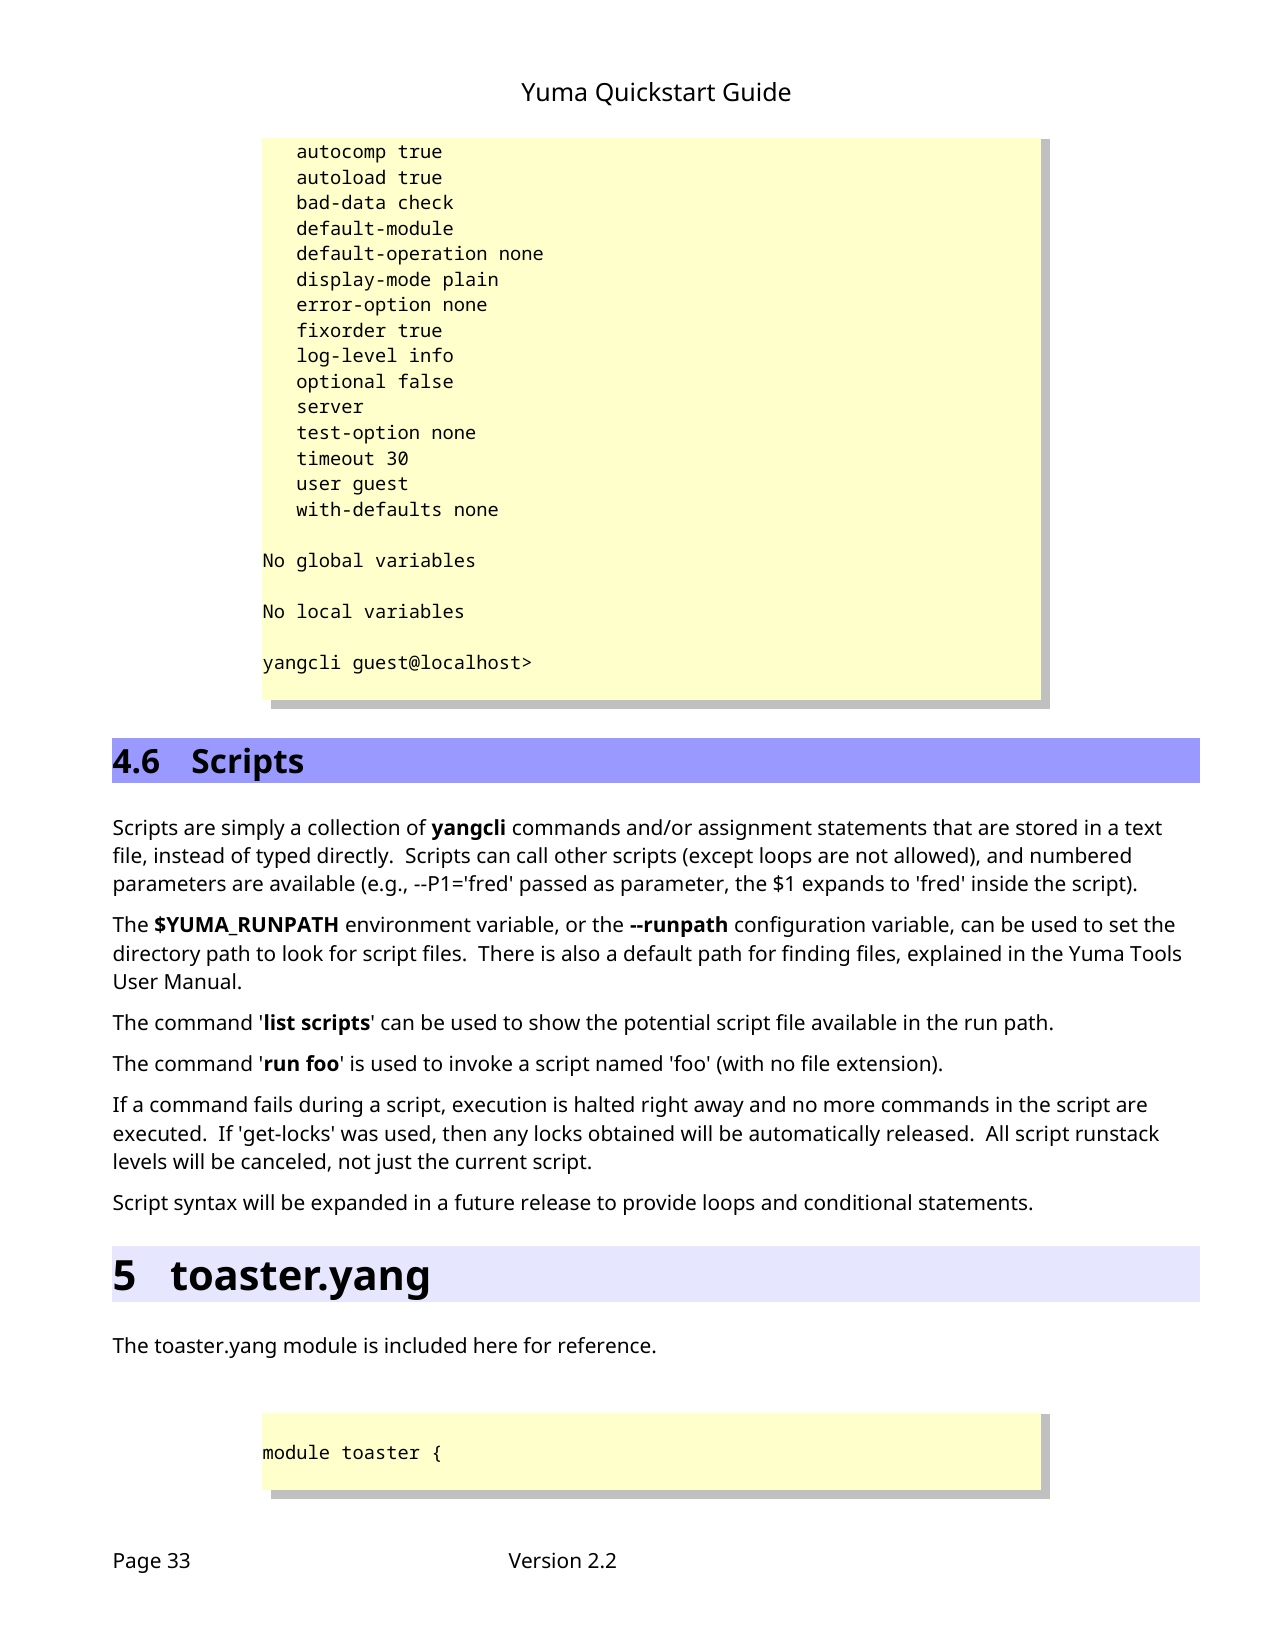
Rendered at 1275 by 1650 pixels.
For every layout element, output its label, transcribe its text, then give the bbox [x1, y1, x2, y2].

text user guest [262, 470, 1041, 496]
text autoload true [262, 164, 1041, 189]
text The toaster.yang module is included here for reference. [112, 1332, 1200, 1360]
subtitle toaster.yang [112, 1246, 1200, 1302]
text fixorder true [262, 317, 1041, 343]
text default-module [262, 215, 1041, 241]
text yangcli guest@localhost> [262, 649, 1041, 674]
text default-operation none [262, 241, 1041, 266]
text If a command fails during a script, execution is halted right away and no more commands in the script are executed. If 'get-locks' was used, then any locks obtained will be automatically released. All script runstack levels will be canceled, not just the current script. [112, 1090, 1200, 1176]
text No global variables [262, 547, 1041, 572]
text The command 'list scripts' can be used to show the potential script file available in the run path. [112, 1008, 1200, 1037]
text autocomp true [262, 138, 1041, 164]
subtitle Scripts [112, 738, 1200, 783]
text server [262, 394, 1041, 419]
text The $YUMA_RUNPATH environment variable, or the --runpath configuration variable, can be used to set the directory path to look for script files. There is also a default path for finding files, explained in the Yuma Tools User Manual. [112, 911, 1200, 996]
text Script syntax will be expanded in a future release to provide loops and conditional statements. [112, 1188, 1200, 1216]
text timeout 30 [262, 445, 1041, 470]
text module toaster { [262, 1439, 1041, 1464]
text The command 'run foo' is used to invoke a script named 'foo' (with no file extension). [112, 1049, 1200, 1078]
text with-defaults none [262, 496, 1041, 521]
text display-mode plain [262, 266, 1041, 292]
text test-option none [262, 419, 1041, 445]
text bad-data check [262, 189, 1041, 215]
text error-option none [262, 292, 1041, 317]
text optional false [262, 368, 1041, 394]
text No local variables [262, 598, 1041, 623]
text log-level info [262, 343, 1041, 368]
text Scripts are simply a collection of yangcli commands and/or assignment statements that are stored in a text file, instead of typed directly. Scripts can call other scripts (except loops are not allowed), and numbered parameters are available (e.g., --P1='fred' passed as parameter, the $1 expands to 'fred' inside the script). [112, 813, 1200, 898]
